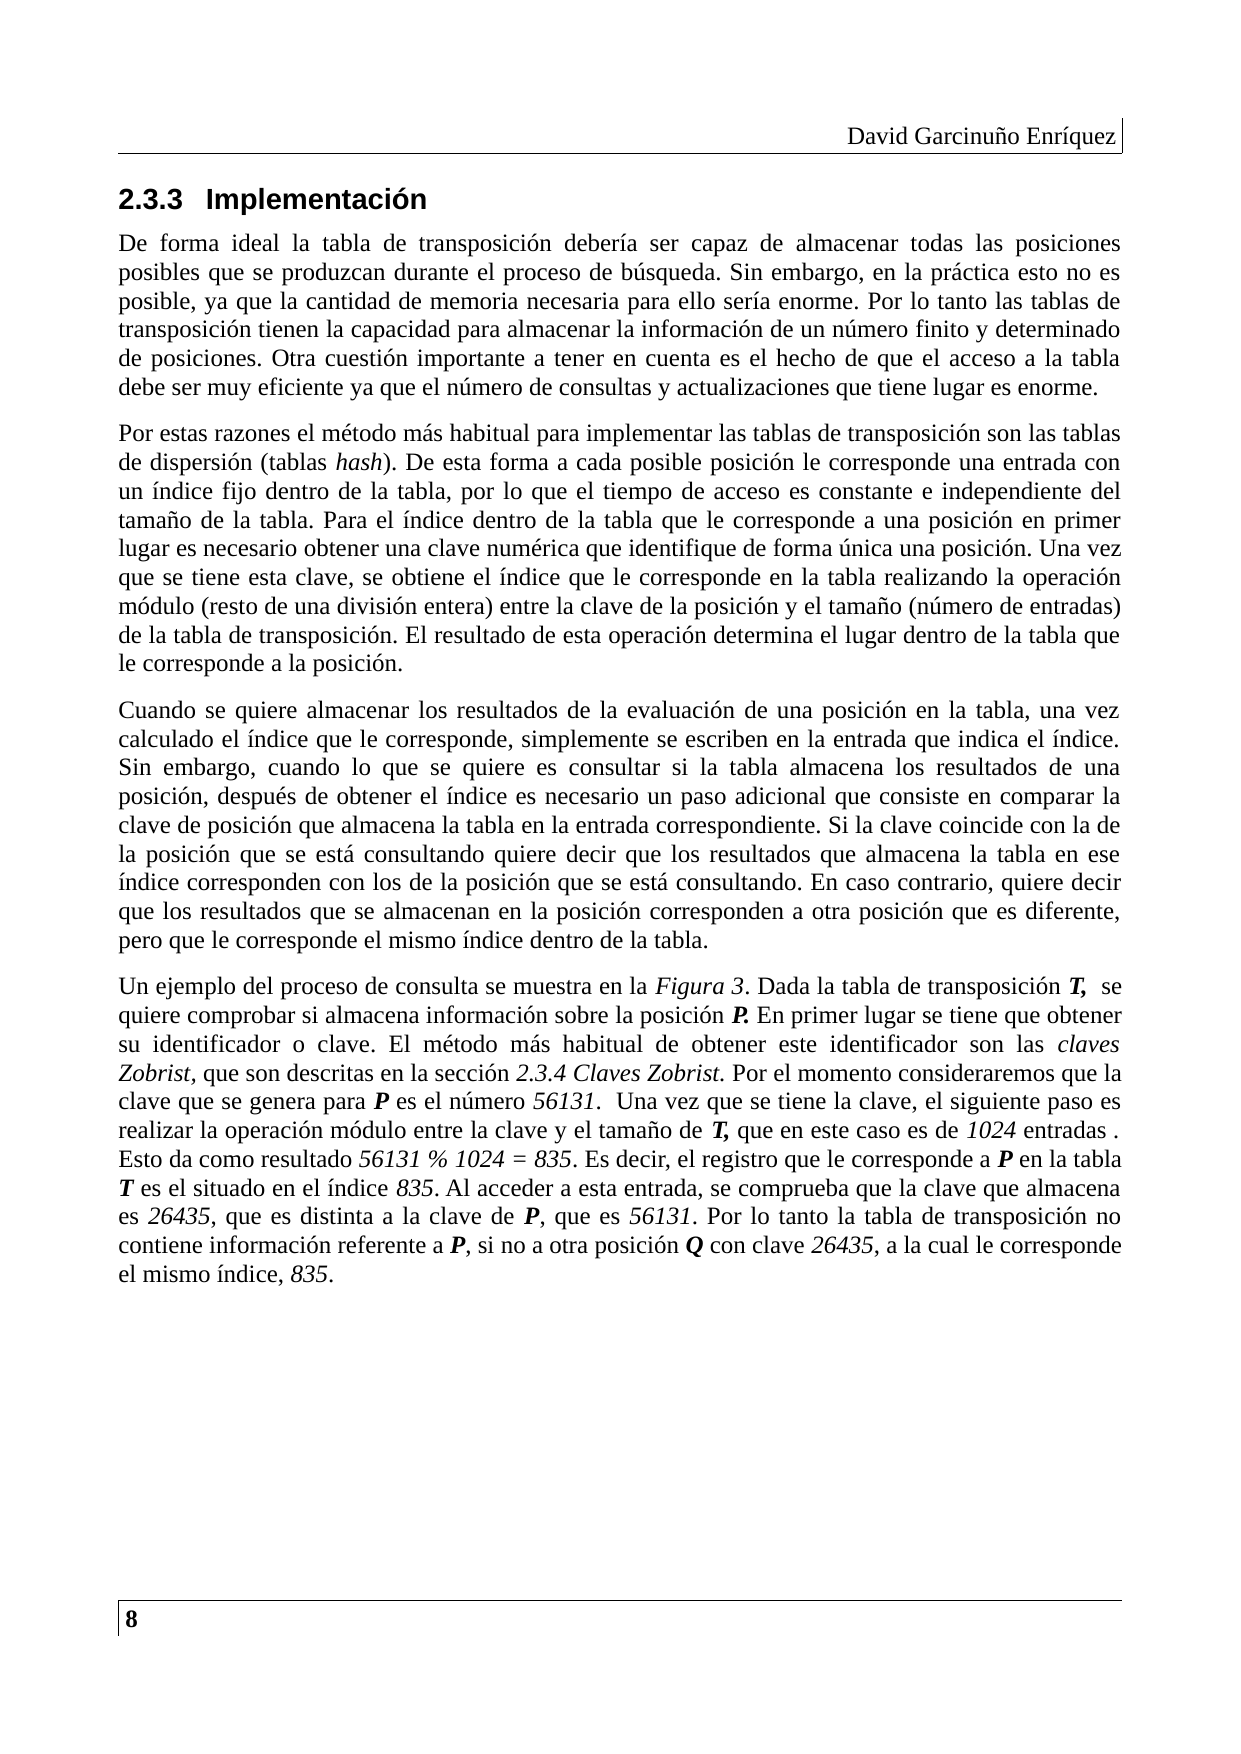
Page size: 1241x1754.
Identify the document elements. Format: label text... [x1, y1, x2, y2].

subtitle Implementación [118, 182, 1122, 216]
text Un ejemplo del proceso de consulta se muestra en la Figura 3. Dada la tabla de transposición T, se quiere comprobar si almacena información sobre la posición P. En primer lugar se tiene que obtener su identificador o clave. El método más habitual de obtener este identificador son las claves Zobrist, que son descritas en la sección 2.3.4 Claves Zobrist. Por el momento consideraremos que la clave que se genera para P es el número 56131. Una vez que se tiene la clave, el siguiente paso es realizar la operación módulo entre la clave y el tamaño de T, que en este caso es de 1024 entradas . Esto da como resultado 56131 % 1024 = 835. Es decir, el registro que le corresponde a P en la tabla T es el situado en el índice 835. Al acceder a esta entrada, se comprueba que la clave que almacena es 26435, que es distinta a la clave de P, que es 56131. Por lo tanto la tabla de transposición no contiene información referente a P, si no a otra posición Q con clave 26435, a la cual le corresponde el mismo índice, 835. [118, 971, 1122, 1288]
text Por estas razones el método más habitual para implementar las tablas de transposición son las tablas de dispersión (tablas hash). De esta forma a cada posible posición le corresponde una entrada con un índice fijo dentro de la tabla, por lo que el tiempo de acceso es constante e independiente del tamaño de la tabla. Para el índice dentro de la tabla que le corresponde a una posición en primer lugar es necesario obtener una clave numérica que identifique de forma única una posición. Una vez que se tiene esta clave, se obtiene el índice que le corresponde en la tabla realizando la operación módulo (resto de una división entera) entre la clave de la posición y el tamaño (número de entradas) de la tabla de transposición. El resultado de esta operación determina el lugar dentro de la tabla que le corresponde a la posición. [118, 418, 1122, 677]
text Cuando se quiere almacenar los resultados de la evaluación de una posición en la tabla, una vez calculado el índice que le corresponde, simplemente se escriben en la entrada que indica el índice. Sin embargo, cuando lo que se quiere es consultar si la tabla almacena los resultados de una posición, después de obtener el índice es necesario un paso adicional que consiste en comparar la clave de posición que almacena la tabla en la entrada correspondiente. Si la clave coincide con la de la posición que se está consultando quiere decir que los resultados que almacena la tabla en ese índice corresponden con los de la posición que se está consultando. En caso contrario, quiere decir que los resultados que se almacenan en la posición corresponden a otra posición que es diferente, pero que le corresponde el mismo índice dentro de la tabla. [118, 695, 1122, 954]
text De forma ideal la tabla de transposición debería ser capaz de almacenar todas las posiciones posibles que se produzcan durante el proceso de búsqueda. Sin embargo, en la práctica esto no es posible, ya que la cantidad de memoria necesaria para ello sería enorme. Por lo tanto las tablas de transposición tienen la capacidad para almacenar la información de un número finito y determinado de posiciones. Otra cuestión importante a tener en cuenta es el hecho de que el acceso a la tabla debe ser muy eficiente ya que el número de consultas y actualizaciones que tiene lugar es enorme. [118, 228, 1122, 401]
